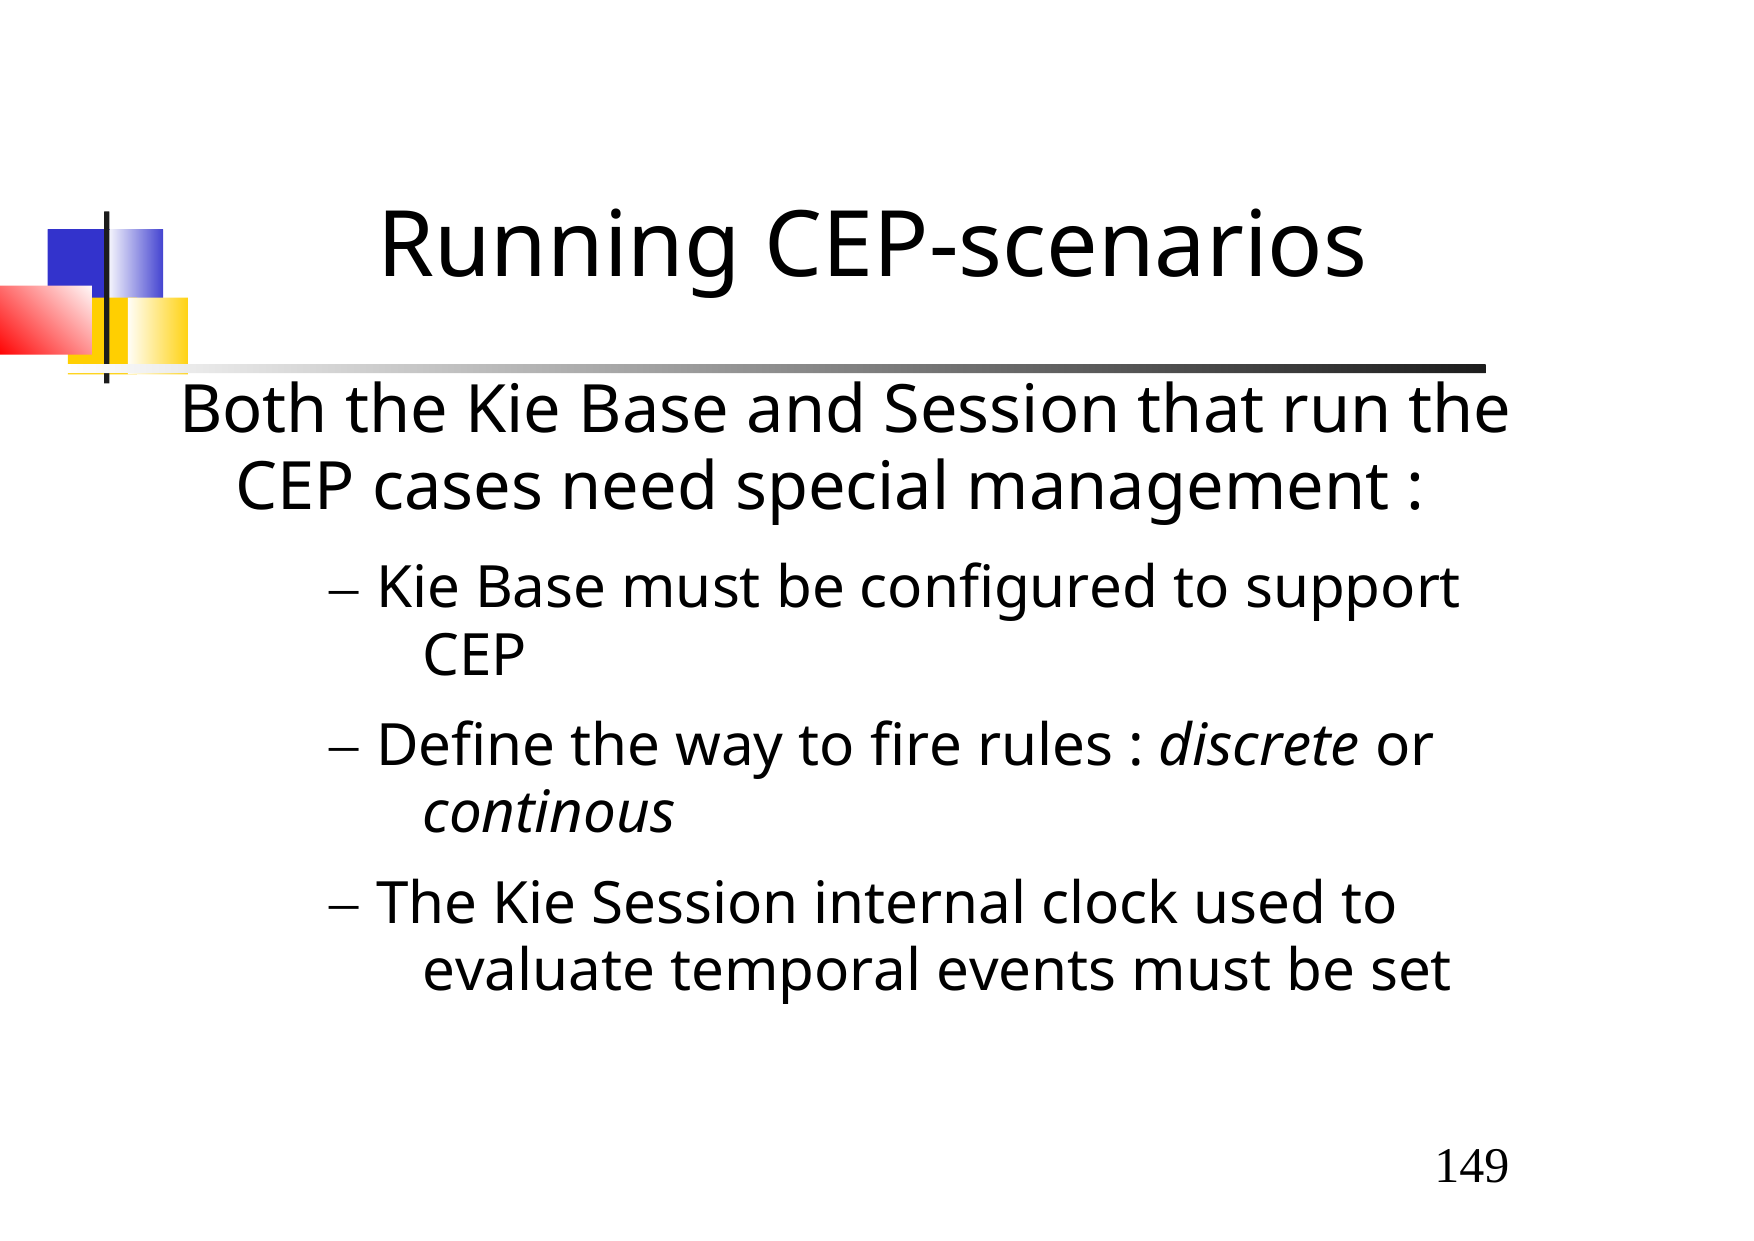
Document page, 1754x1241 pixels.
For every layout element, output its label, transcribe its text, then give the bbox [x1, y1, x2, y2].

title Running CEP-scenarios [179, 139, 1567, 351]
list Both the Kie Base and Session that run the CEP cases need special management : Kie Base must be configured to support CEP Define the way to fire rules : discrete or continous The Kie Session internal clock used to evaluate temporal events must be set [179, 371, 1567, 1091]
